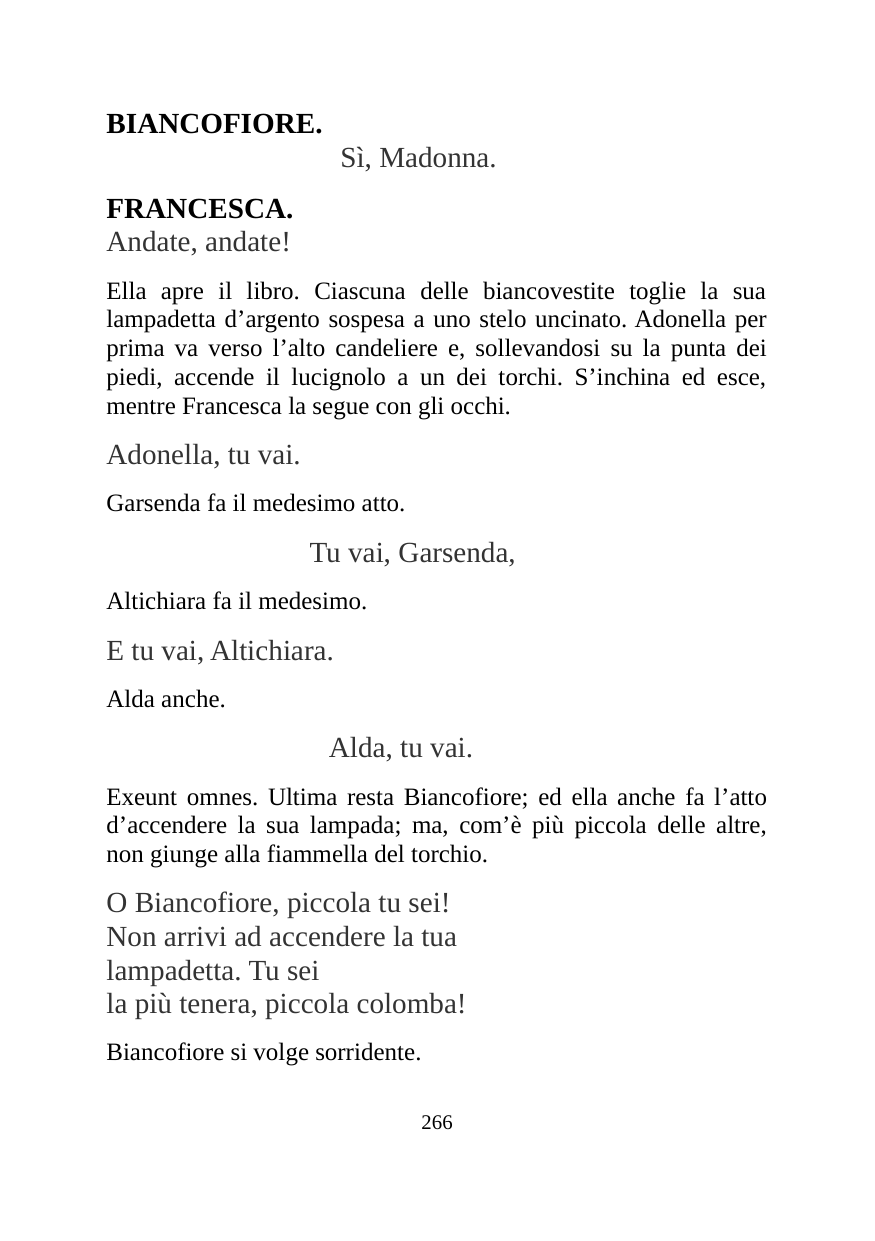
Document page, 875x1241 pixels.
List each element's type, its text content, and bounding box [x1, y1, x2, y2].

text E tu vai, Altichiara. [106, 633, 767, 666]
text Altichiara fa il medesimo. [106, 586, 767, 615]
text Adonella, tu vai. [106, 437, 767, 471]
text Sì, Madonna. [340, 140, 767, 173]
text O Biancofiore, piccola tu sei! Non arrivi ad accendere la tua lampadetta. Tu sei la più tenera, piccola colomba! [106, 886, 767, 1020]
text Tu vai, Garsenda, [309, 535, 767, 568]
text Ella apre il libro. Ciascuna delle biancovestite toglie la sua lampadetta d’argento sospesa a uno stelo uncinato. Adonella per prima va verso l’alto candeliere e, sollevandosi su la punta dei piedi, accende il lucignolo a un dei torchi. S’inchina ed esce, mentre Francesca la segue con gli occhi. [106, 276, 767, 419]
text Garsenda fa il medesimo atto. [106, 488, 767, 517]
text Andate, andate! [106, 224, 767, 258]
text BIANCOFIORE. [106, 106, 767, 140]
text FRANCESCA. [106, 191, 767, 224]
text Alda, tu vai. [329, 730, 767, 764]
text Exeunt omnes. Ultima resta Biancofiore; ed ella anche fa l’atto d’accendere la sua lampada; ma, com’è più piccola delle altre, non giunge alla fiammella del torchio. [106, 782, 767, 868]
text Biancofiore si volge sorridente. [106, 1037, 767, 1066]
text Alda anche. [106, 684, 767, 713]
